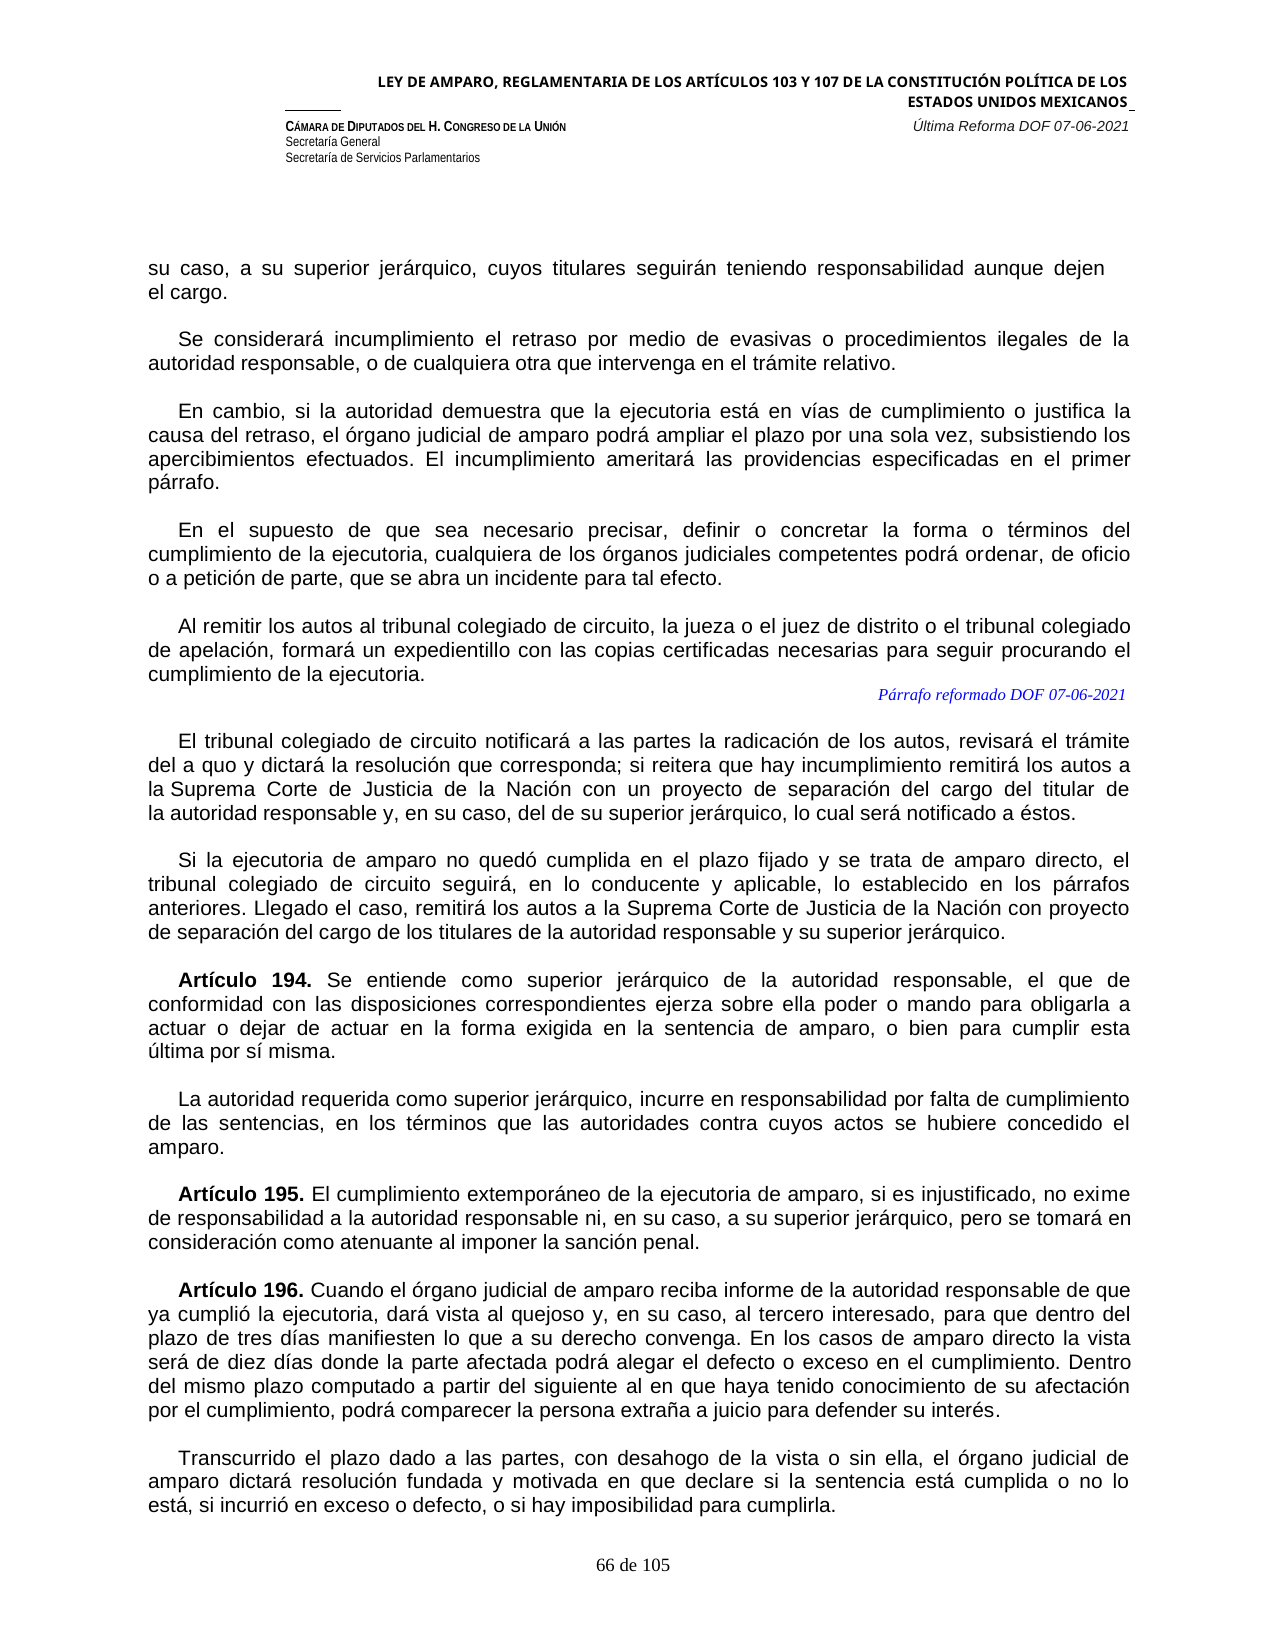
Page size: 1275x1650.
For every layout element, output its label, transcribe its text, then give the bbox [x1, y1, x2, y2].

text Transcurrido el plazo dado a las partes, con desahogo de la vista o sin ella, el órgano judicial de amparo dictará resolución fundada y motivada en que declare si la sentencia está cumplida o no lo está, si incurrió en exceso o defecto, o si hay imposibilidad para cumplirla. [148, 1445, 1130, 1517]
text su caso, a su superior jerárquico, cuyos titulares seguirán teniendo responsabilidad aunque dejen el cargo. [148, 256, 1130, 303]
text Artículo 194. Se entiende como superior jerárquico de la autoridad responsable, el que de conformidad con las disposiciones correspondientes ejerza sobre ella poder o mando para obligarla a actuar o dejar de actuar en la forma exigida en la sentencia de amparo, o bien para cumplir esta última por sí misma. [148, 967, 1130, 1063]
text La autoridad requerida como superior jerárquico, incurre en responsabilidad por falta de cumplimiento de las sentencias, en los términos que las autoridades contra cuyos actos se hubiere concedido el amparo. [148, 1087, 1130, 1158]
text En el supuesto de que sea necesario precisar, definir o concretar la forma o términos del cumplimiento de la ejecutoria, cualquiera de los órganos judiciales competentes podrá ordenar, de oficio o a petición de parte, que se abra un incidente para tal efecto. [148, 518, 1130, 590]
text Artículo 196. Cuando el órgano judicial de amparo reciba informe de la autoridad responsable de que ya cumplió la ejecutoria, dará vista al quejoso y, en su caso, al tercero interesado, para que dentro del plazo de tres días manifiesten lo que a su derecho convenga. En los casos de amparo directo la vista será de diez días donde la parte afectada podrá alegar el defecto o exceso en el cumplimiento. Dentro del mismo plazo computado a partir del siguiente al en que haya tenido conocimiento de su afectación por el cumplimiento, podrá comparecer la persona extraña a juicio para defender su interés. [148, 1278, 1131, 1421]
text Se considerará incumplimiento el retraso por medio de evasivas o procedimientos ilegales de la autoridad responsable, o de cualquiera otra que intervenga en el trámite relativo. [148, 327, 1130, 375]
text Al remitir los autos al tribunal colegiado de circuito, la jueza o el juez de distrito o el tribunal colegiado de apelación, formará un expedientillo con las copias certificadas necesarias para seguir procurando el cumplimiento de la ejecutoria. [148, 614, 1131, 686]
text Párrafo reformado DOF 07-06-2021 [135, 686, 1128, 704]
text En cambio, si la autoridad demuestra que la ejecutoria está en vías de cumplimiento o justifica la causa del retraso, el órgano judicial de amparo podrá ampliar el plazo por una sola vez, subsistiendo los apercibimientos efectuados. El incumplimiento ameritará las providencias especificadas en el primer párrafo. [148, 399, 1131, 494]
text Si la ejecutoria de amparo no quedó cumplida en el plazo fijado y se trata de amparo directo, el tribunal colegiado de circuito seguirá, en lo conducente y aplicable, lo establecido en los párrafos anteriores. Llegado el caso, remitirá los autos a la Suprema Corte de Justicia de la Nación con proyecto de separación del cargo de los titulares de la autoridad responsable y su superior jerárquico. [148, 848, 1130, 944]
text Artículo 195. El cumplimiento extemporáneo de la ejecutoria de amparo, si es injustificado, no exime de responsabilidad a la autoridad responsable ni, en su caso, a su superior jerárquico, pero se tomará en consideración como atenuante al imponer la sanción penal. [148, 1182, 1131, 1254]
text El tribunal colegiado de circuito notificará a las partes la radicación de los autos, revisará el trámite del a quo y dictará la resolución que corresponda; si reitera que hay incumplimiento remitirá los autos a la Suprema Corte de Justicia de la Nación con un proyecto de separación del cargo del titular de la autoridad responsable y, en su caso, del de su superior jerárquico, lo cual será notificado a éstos. [148, 728, 1130, 824]
